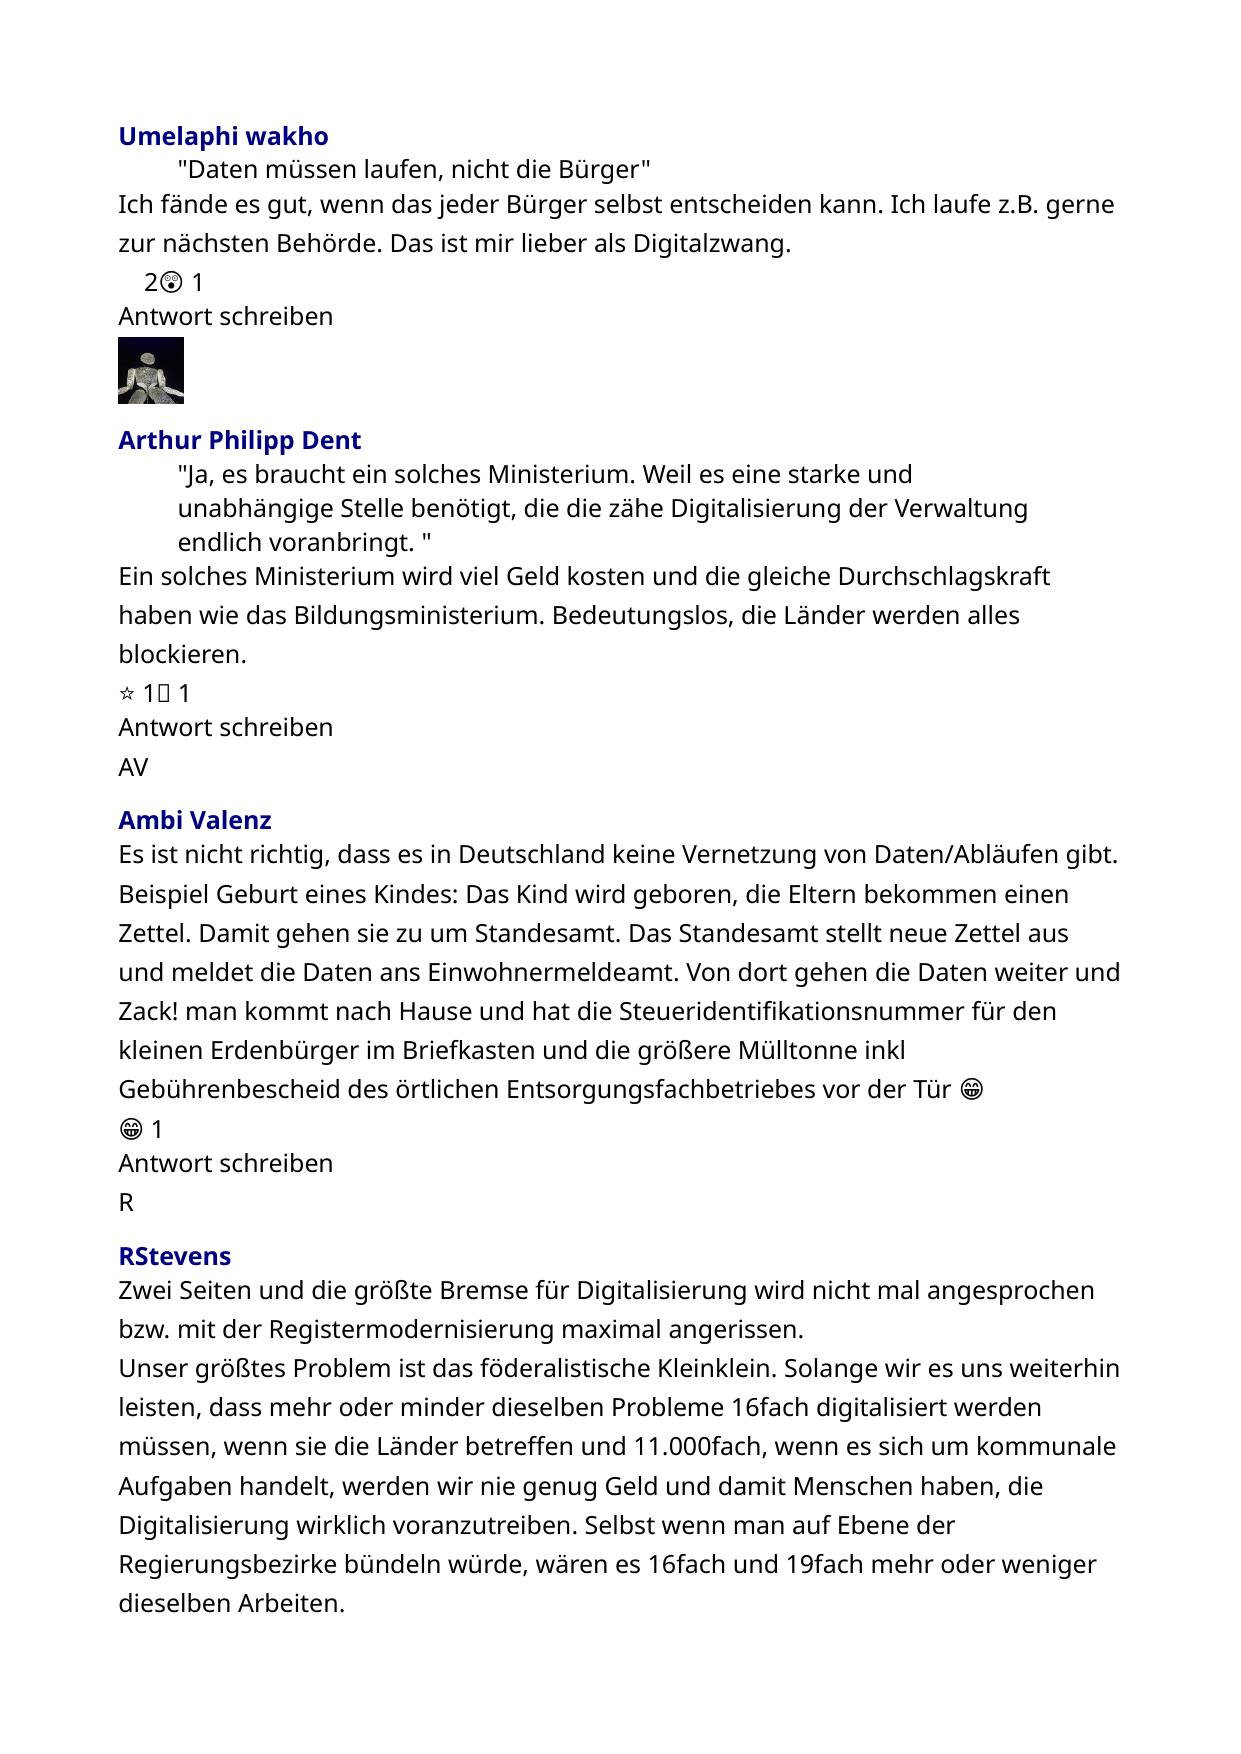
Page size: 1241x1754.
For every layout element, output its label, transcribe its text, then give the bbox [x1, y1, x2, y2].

picture [118, 337, 184, 404]
text 🤨 2😲 1 [118, 264, 1122, 299]
text AV [118, 749, 1122, 783]
text ⭐️ 1🤨 1 [118, 676, 1122, 710]
subtitle Ambi Valenz [118, 803, 1122, 837]
text Antwort schreiben [118, 1145, 1122, 1179]
text Zwei Seiten und die größte Bremse für Digitalisierung wird nicht mal angesprochen bzw. mit der Registermodernisierung maximal angerissen. [118, 1272, 1122, 1346]
text R [118, 1184, 1122, 1218]
text 😁 1 [118, 1111, 1122, 1145]
text Antwort schreiben [118, 710, 1122, 744]
text Es ist nicht richtig, dass es in Deutschland keine Vernetzung von Daten/Abläufen gibt. Beispiel Geburt eines Kindes: Das Kind wird geboren, die Eltern bekommen einen Zettel. Damit gehen sie zu um Standesamt. Das Standesamt stellt neue Zettel aus und meldet die Daten ans Einwohnermeldeamt. Von dort gehen die Daten weiter und Zack! man kommt nach Hause und hat die Steueridentifikationsnummer für den kleinen Erdenbürger im Briefkasten und die größere Mülltonne inkl Gebührenbescheid des örtlichen Entsorgungsfachbetriebes vor der Tür 😁 [118, 837, 1122, 1106]
text Unser größtes Problem ist das föderalistische Kleinklein. Solange wir es uns weiterhin leisten, dass mehr oder minder dieselben Probleme 16fach digitalisiert werden müssen, wenn sie die Länder betreffen und 11.000fach, wenn es sich um kommunale Aufgaben handelt, werden wir nie genug Geld und damit Menschen haben, die Digitalisierung wirklich voranzutreiben. Selbst wenn man auf Ebene der Regierungsbezirke bündeln würde, wären es 16fach und 19fach mehr oder weniger dieselben Arbeiten. [118, 1351, 1122, 1620]
subtitle Umelaphi wakho [118, 118, 1122, 152]
text Ein solches Ministerium wird viel Geld kosten und die gleiche Durchschlagskraft haben wie das Bildungsministerium. Bedeutungslos, die Länder werden alles blockieren. [118, 558, 1122, 671]
subtitle Arthur Philipp Dent [118, 422, 1122, 456]
text Ich fände es gut, wenn das jeder Bürger selbst entscheiden kann. Ich laufe z.B. gerne zur nächsten Behörde. Das ist mir lieber als Digitalzwang. [118, 186, 1122, 259]
text Antwort schreiben [118, 299, 1122, 333]
text "Ja, es braucht ein solches Ministerium. Weil es eine starke und unabhängige Stelle benötigt, die die zähe Digitalisierung der Verwaltung endlich voranbringt. " [177, 456, 1063, 558]
subtitle RStevens [118, 1238, 1122, 1272]
text "Daten müssen laufen, nicht die Bürger" [177, 152, 1063, 186]
